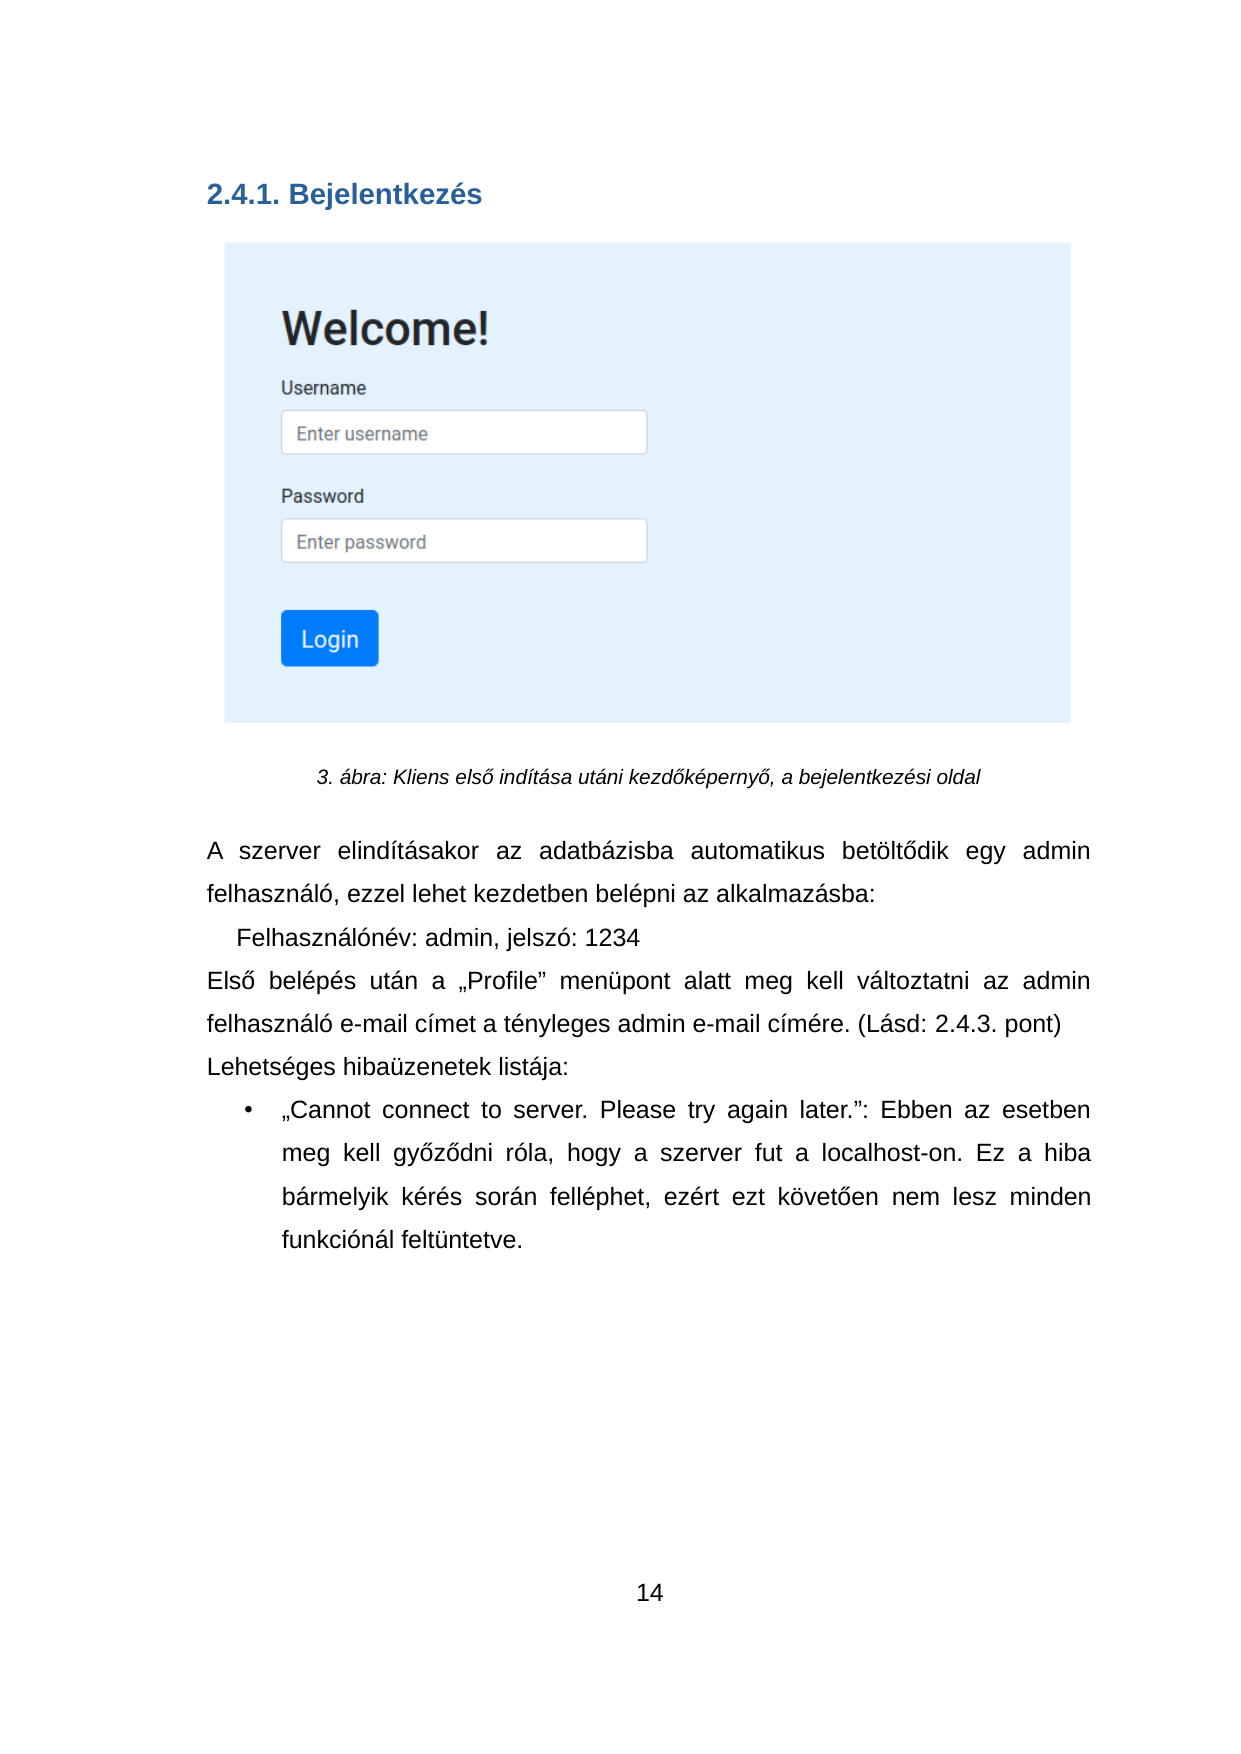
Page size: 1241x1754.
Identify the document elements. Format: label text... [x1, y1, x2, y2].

text A szerver elindításakor az adatbázisba automatikus betöltődik egy admin felhasználó, ezzel lehet kezdetben belépni az alkalmazásba: [207, 836, 1093, 908]
list „Cannot connect to server. Please try again later.”: Ebben az esetben meg kell győződni róla, hogy a szerver fut a localhost-on. Ez a hiba bármelyik kérés során felléphet, ezért ezt követően nem lesz minden funkciónál feltüntetve. [244, 1095, 1093, 1253]
text Lehetséges hibaüzenetek listája: [207, 1052, 1093, 1081]
text Első belépés után a „Profile” menüpont alatt meg kell változtatni az admin felhasználó e-mail címet a tényleges admin e-mail címére. (Lásd: 2.4.3. pont) [207, 966, 1093, 1038]
text 3. ábra: Kliens első indítása utáni kezdőképernyő, a bejelentkezési oldal [207, 749, 1093, 788]
subtitle Bejelentkezés [207, 177, 1093, 211]
text Felhasználónév: admin, jelszó: 1234 [236, 923, 1093, 951]
picture [206, 231, 1093, 749]
